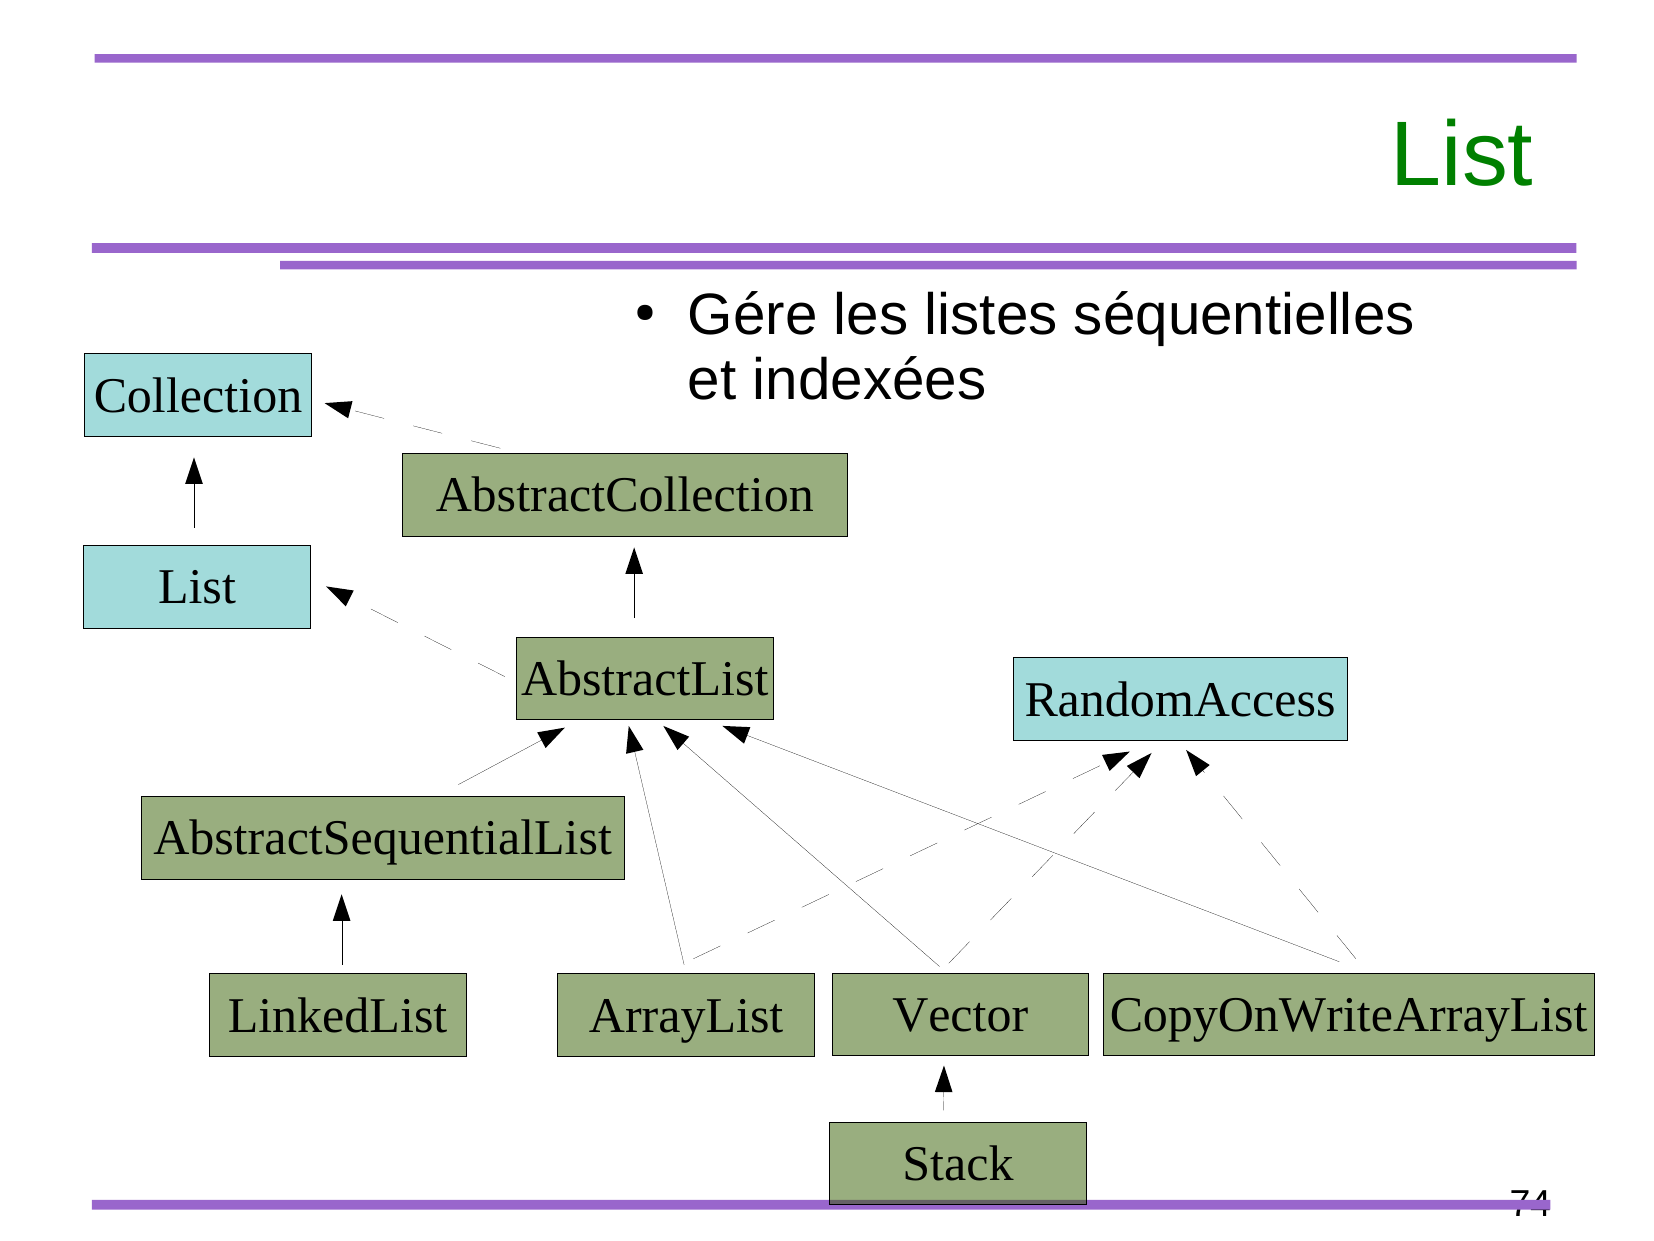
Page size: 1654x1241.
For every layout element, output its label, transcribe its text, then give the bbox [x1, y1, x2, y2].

text_box AbstractCollection [402, 453, 848, 537]
text_box AbstractSequentialList [141, 796, 625, 880]
text_box LinkedList [209, 973, 467, 1057]
text_box CopyOnWriteArrayList [1103, 973, 1595, 1056]
text_box List [83, 545, 311, 629]
list Gére les listes séquentielles et indexées [616, 282, 1576, 436]
title List [121, 49, 1534, 257]
text_box RandomAccess [1013, 657, 1348, 741]
text_box AbstractList [516, 637, 774, 720]
text_box ArrayList [557, 973, 815, 1057]
text_box Vector [832, 973, 1089, 1056]
text_box Collection [84, 353, 312, 437]
text_box Stack [829, 1122, 1087, 1205]
